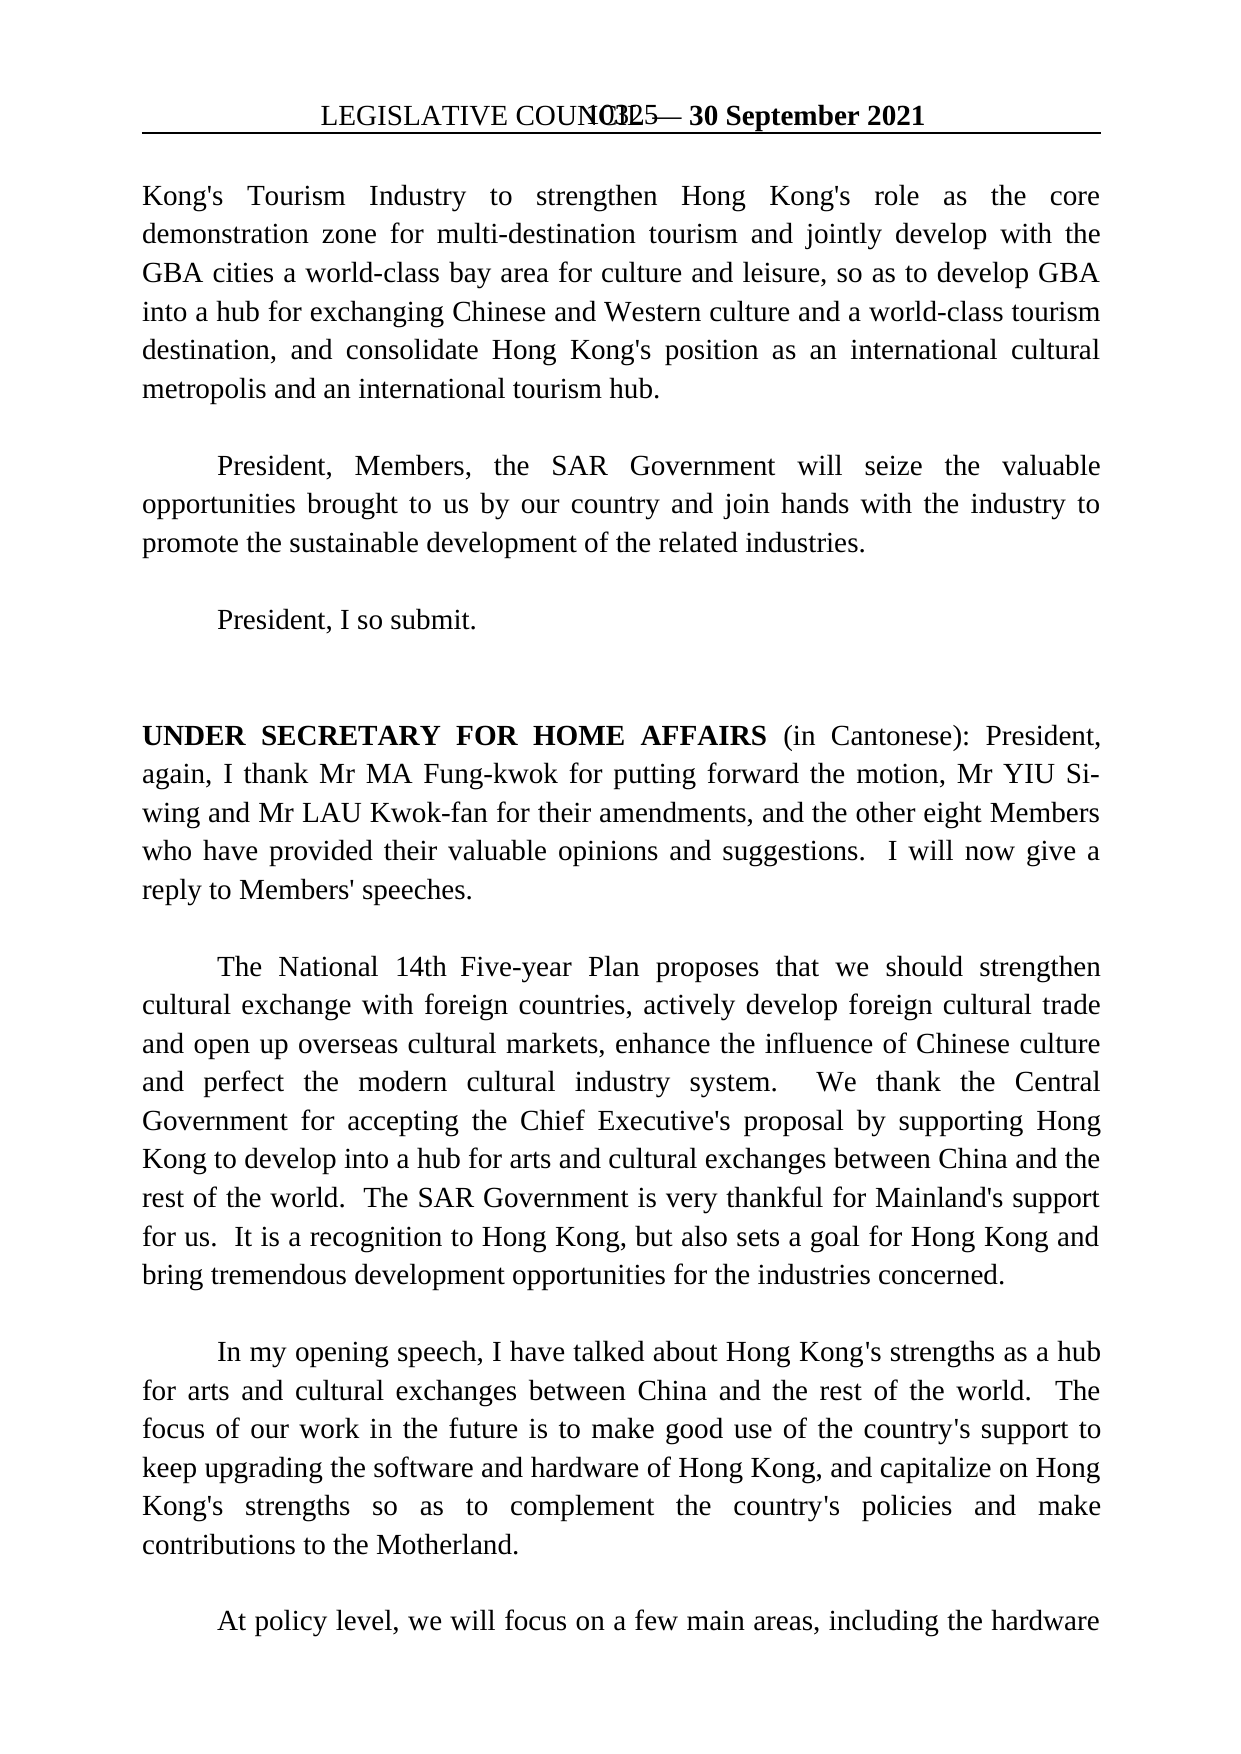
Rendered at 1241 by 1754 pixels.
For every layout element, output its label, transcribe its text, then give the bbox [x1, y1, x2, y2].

text Kong's Tourism Industry to strengthen Hong Kong's role as the core demonstration zone for multi-destination tourism and jointly develop with the GBA cities a world-‍class bay area for culture and leisure, so as to develop GBA into a hub for exchanging Chinese and Western culture and a world-class tourism destination, and consolidate Hong Kong's position as an international cultural metropolis and an international tourism hub. [142, 173, 1101, 404]
text President, Members, the SAR Government will seize the valuable opportunities brought to us by our country and join hands with the industry to promote the sustainable development of the related industries. [142, 443, 1101, 558]
text President, I so submit. [142, 597, 1101, 636]
text At policy level, we will focus on a few main areas, including the hardware [142, 1599, 1101, 1637]
text The National 14th Five-year Plan proposes that we should strengthen cultural exchange with foreign countries, actively develop foreign cultural trade and open up overseas cultural markets, enhance the influence of Chinese culture and perfect the modern cultural industry system. We thank the Central Government for accepting the Chief Executive's proposal by supporting Hong Kong to develop into a hub for arts and cultural exchanges between China and the rest of the world. The SAR Government is very thankful for Mainland's support for us. It is a recognition to Hong Kong, but also sets a goal for Hong Kong and bring tremendous development opportunities for the industries concerned. [142, 944, 1101, 1291]
text UNDER SECRETARY FOR HOME AFFAIRS (in Cantonese): President, again, I thank Mr MA Fung-kwok for putting forward the motion, Mr YIU Si-wing and Mr LAU Kwok-fan for their amendments, and the other eight Members who have provided their valuable opinions and suggestions. I will now give a reply to Members' speeches. [142, 713, 1101, 944]
text In my opening speech, I have talked about Hong Kong's strengths as a hub for arts and cultural exchanges between China and the rest of the world. The focus of our work in the future is to make good use of the country's support to keep upgrading the software and hardware of Hong Kong, and capitalize on Hong Kong's strengths so as to complement the country's policies and make contributions to the Motherland. [142, 1329, 1101, 1561]
